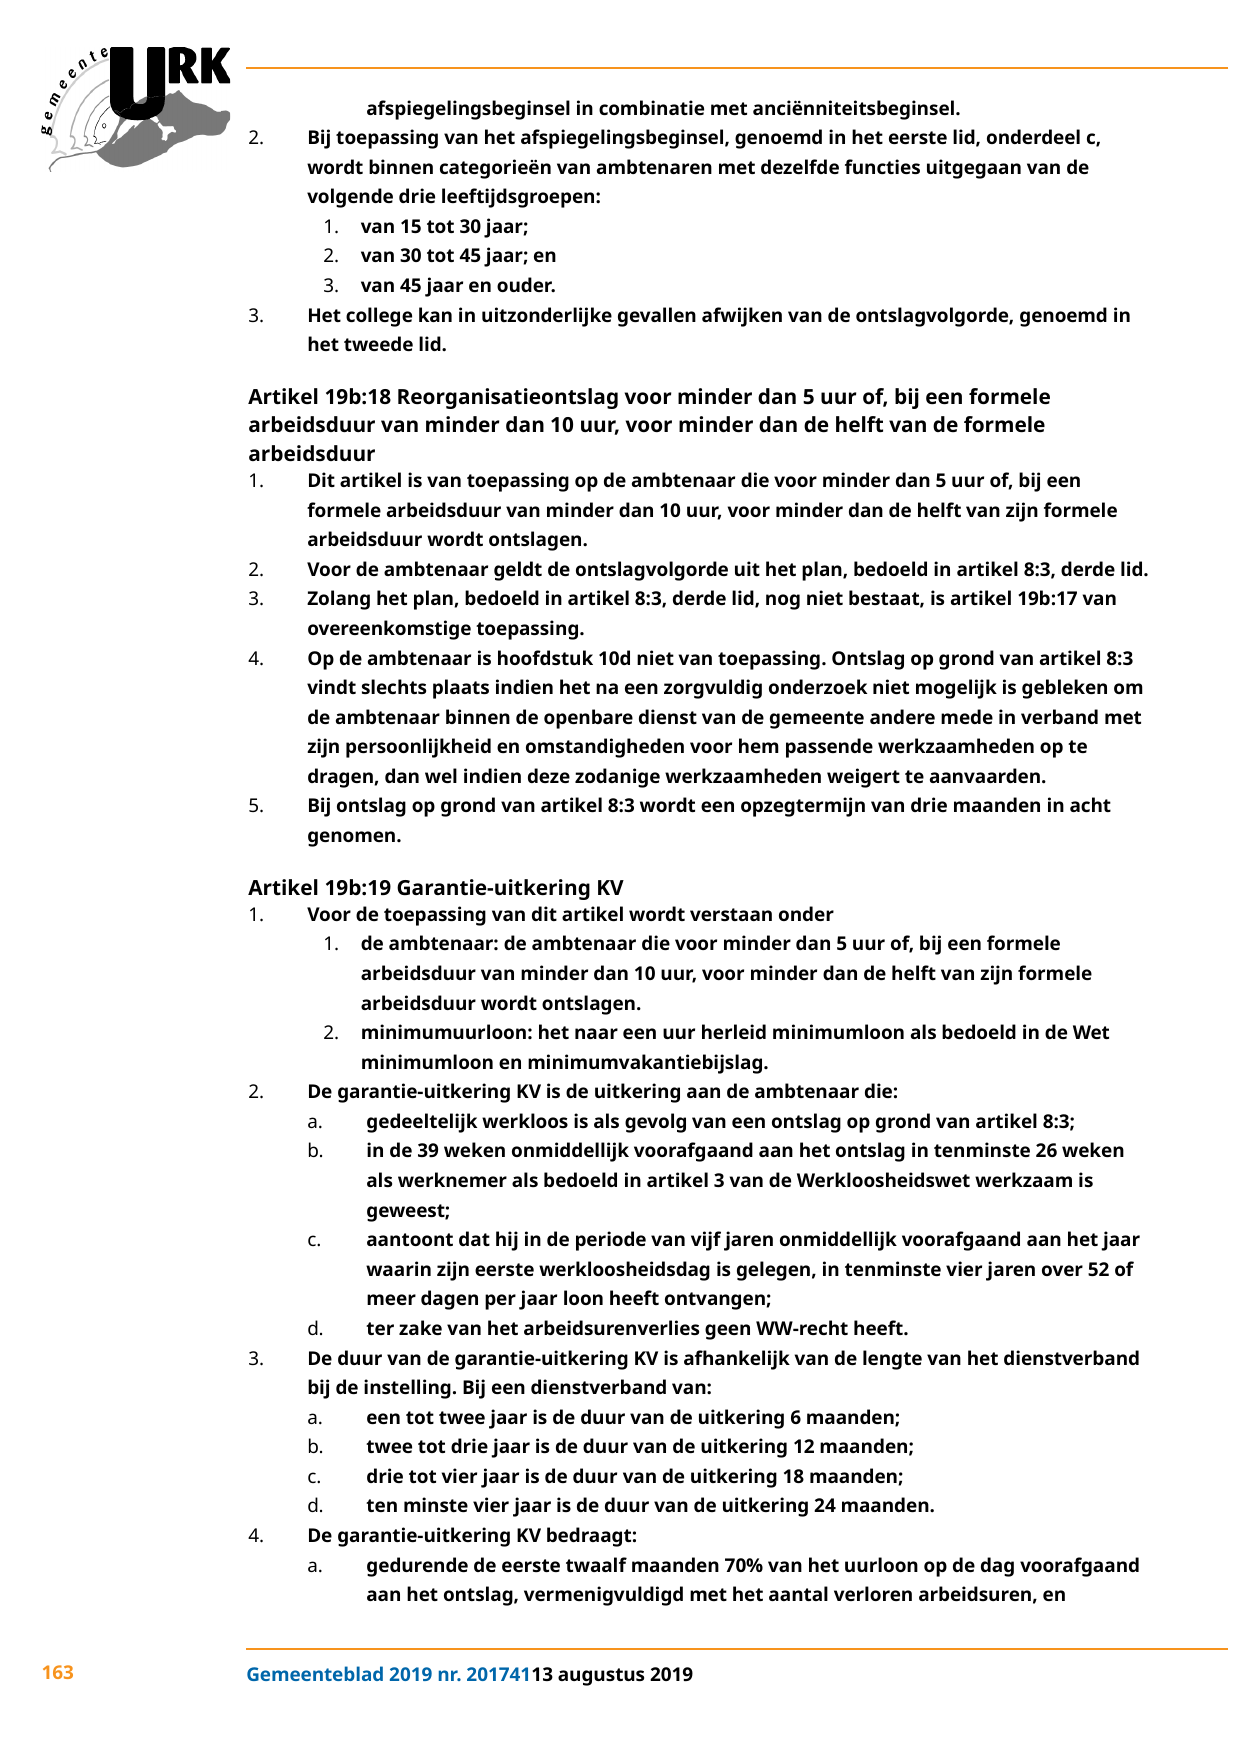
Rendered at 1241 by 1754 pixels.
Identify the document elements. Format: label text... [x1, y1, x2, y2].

list Bij toepassing van het afspiegelingsbeginsel, genoemd in het eerste lid, onderdeel c, wordt binnen categorieën van ambtenaren met dezelfde functies uitgegaan van de volgende drie leeftijdsgroepen: [248, 124, 1152, 209]
list Voor de toepassing van dit artikel wordt verstaan onder [248, 901, 1152, 927]
list gedurende de eerste twaalf maanden 70% van het uurloon op de dag voorafgaand aan het ontslag, vermenigvuldigd met het aantal verloren arbeidsuren, en [307, 1552, 1152, 1607]
list De garantie-uitkering KV bedraagt: [248, 1522, 1152, 1548]
list De garantie-uitkering KV is de uitkering aan de ambtenaar die: [248, 1078, 1152, 1104]
list Het college kan in uitzonderlijke gevallen afwijken van de ontslagvolgorde, genoemd in het tweede lid. [248, 302, 1152, 357]
list een tot twee jaar is de duur van de uitkering 6 maanden; [307, 1404, 1152, 1430]
list drie tot vier jaar is de duur van de uitkering 18 maanden; [307, 1463, 1152, 1489]
list van 45 jaar en ouder. [323, 272, 1152, 298]
list ten minste vier jaar is de duur van de uitkering 24 maanden. [307, 1493, 1152, 1518]
list in de 39 weken onmiddellijk voorafgaand aan het ontslag in tenminste 26 weken als werknemer als bedoeld in artikel 3 van de Werkloosheidswet werkzaam is geweest; [307, 1138, 1152, 1223]
list Bij ontslag op grond van artikel 8:3 wordt een opzegtermijn van drie maanden in acht genomen. [248, 793, 1152, 848]
list Dit artikel is van toepassing op de ambtenaar die voor minder dan 5 uur of, bij een formele arbeidsduur van minder dan 10 uur, voor minder dan de helft van zijn formele arbeidsduur wordt ontslagen. [248, 467, 1152, 552]
list afspiegelingsbeginsel in combinatie met anciënniteitsbeginsel. [307, 95, 1152, 121]
list De duur van de garantie-uitkering KV is afhankelijk van de lengte van het dienstverband bij de instelling. Bij een dienstverband van: [248, 1345, 1152, 1400]
list de ambtenaar: de ambtenaar die voor minder dan 5 uur of, bij een formele arbeidsduur van minder dan 10 uur, voor minder dan de helft van zijn formele arbeidsduur wordt ontslagen. [323, 931, 1152, 1016]
list aantoont dat hij in de periode van vijf jaren onmiddellijk voorafgaand aan het jaar waarin zijn eerste werkloosheidsdag is gelegen, in tenminste vier jaren over 52 of meer dagen per jaar loon heeft ontvangen; [307, 1226, 1152, 1311]
picture [41, 47, 231, 172]
list minimumuurloon: het naar een uur herleid minimumloon als bedoeld in de Wet minimumloon en minimumvakantiebijslag. [323, 1019, 1152, 1075]
list Voor de ambtenaar geldt de ontslagvolgorde uit het plan, bedoeld in artikel 8:3, derde lid. [248, 556, 1152, 582]
list van 30 tot 45 jaar; en [323, 243, 1152, 268]
list van 15 tot 30 jaar; [323, 213, 1152, 239]
text Artikel 19b:19 Garantie-uitkering KV [248, 873, 1152, 901]
list Zolang het plan, bedoeld in artikel 8:3, derde lid, nog niet bestaat, is artikel 19b:17 van overeenkomstige toepassing. [248, 586, 1152, 641]
list twee tot drie jaar is de duur van de uitkering 12 maanden; [307, 1433, 1152, 1459]
list ter zake van het arbeidsurenverlies geen WW-recht heeft. [307, 1315, 1152, 1341]
list gedeeltelijk werkloos is als gevolg van een ontslag op grond van artikel 8:3; [307, 1108, 1152, 1134]
list Op de ambtenaar is hoofdstuk 10d niet van toepassing. Ontslag op grond van artikel 8:3 vindt slechts plaats indien het na een zorgvuldig onderzoek niet mogelijk is gebleken om de ambtenaar binnen de openbare dienst van de gemeente andere mede in verband met zijn persoonlijkheid en omstandigheden voor hem passende werkzaamheden op te dragen, dan wel indien deze zodanige werkzaamheden weigert te aanvaarden. [248, 645, 1152, 789]
text Artikel 19b:18 Reorganisatieontslag voor minder dan 5 uur of, bij een formele arbeidsduur van minder dan 10 uur, voor minder dan de helft van de formele arbeidsduur [248, 382, 1152, 467]
